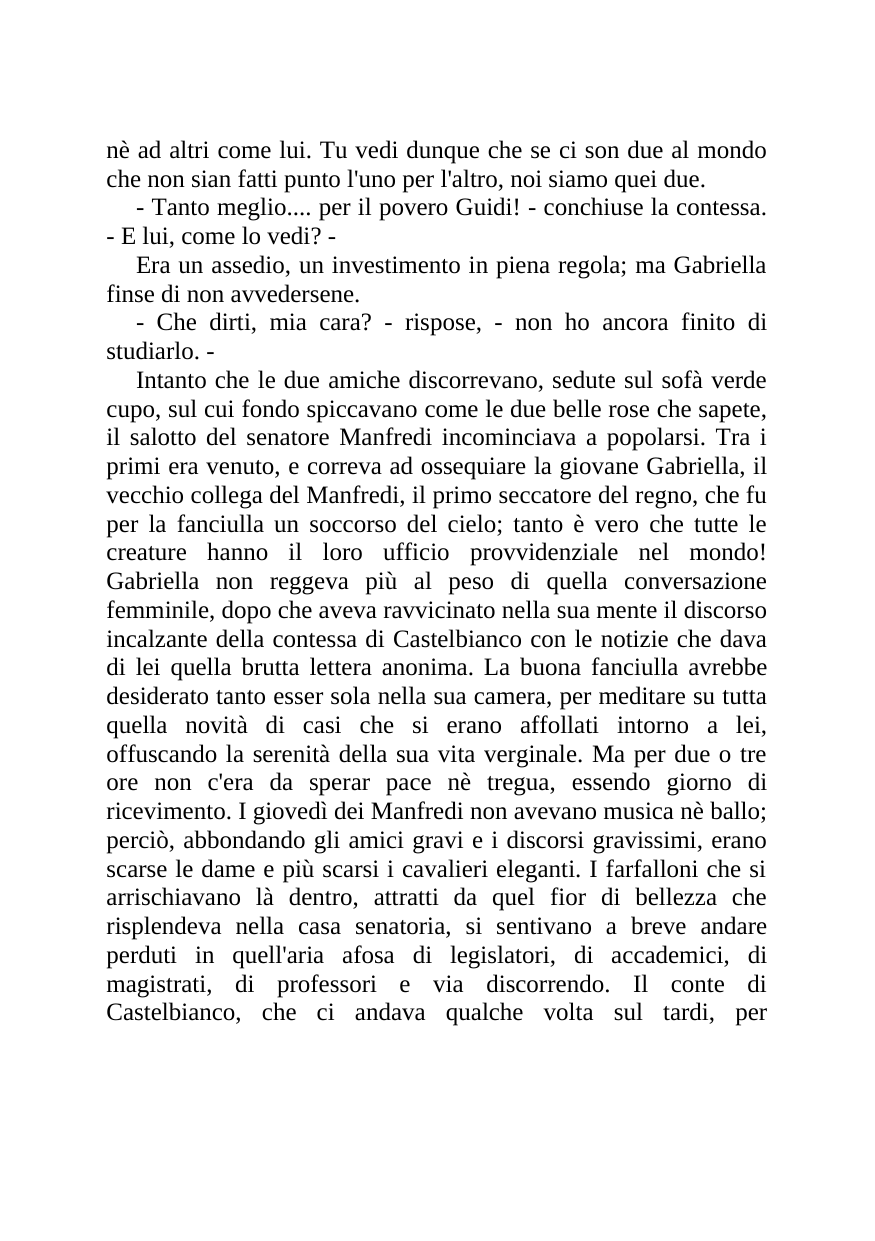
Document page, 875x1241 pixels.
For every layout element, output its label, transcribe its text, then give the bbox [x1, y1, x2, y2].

text nè ad altri come lui. Tu vedi dunque che se ci son due al mondo che non sian fatti punto l'uno per l'altro, noi siamo quei due. [106, 135, 768, 192]
text - Che dirti, mia cara? - rispose, - non ho ancora finito di studiarlo. - [106, 307, 768, 365]
text - Tanto meglio.... per il povero Guidi! - conchiuse la contessa. - E lui, come lo vedi? - [106, 192, 768, 250]
text Era un assedio, un investimento in piena regola; ma Gabriella finse di non avvedersene. [106, 250, 768, 307]
text Intanto che le due amiche discorrevano, sedute sul sofà verde cupo, sul cui fondo spiccavano come le due belle rose che sapete, il salotto del senatore Manfredi incominciava a popolarsi. Tra i primi era venuto, e correva ad ossequiare la giovane Gabriella, il vecchio collega del Manfredi, il primo seccatore del regno, che fu per la fanciulla un soccorso del cielo; tanto è vero che tutte le creature hanno il loro ufficio provvidenziale nel mondo! Gabriella non reggeva più al peso di quella conversazione femminile, dopo che aveva ravvicinato nella sua mente il discorso incalzante della contessa di Castelbianco con le notizie che dava di lei quella brutta lettera anonima. La buona fanciulla avrebbe desiderato tanto esser sola nella sua camera, per meditare su tutta quella novità di casi che si erano affollati intorno a lei, offuscando la serenità della sua vita verginale. Ma per due o tre ore non c'era da sperar pace nè tregua, essendo giorno di ricevimento. I giovedì dei Manfredi non avevano musica nè ballo; perciò, abbondando gli amici gravi e i discorsi gravissimi, erano scarse le dame e più scarsi i cavalieri eleganti. I farfalloni che si arrischiavano là dentro, attratti da quel fior di bellezza che risplendeva nella casa senatoria, si sentivano a breve andare perduti in quell'aria afosa di legislatori, di accademici, di magistrati, di professori e via discorrendo. Il conte di Castelbianco, che ci andava qualche volta sul tardi, per [106, 365, 768, 1026]
